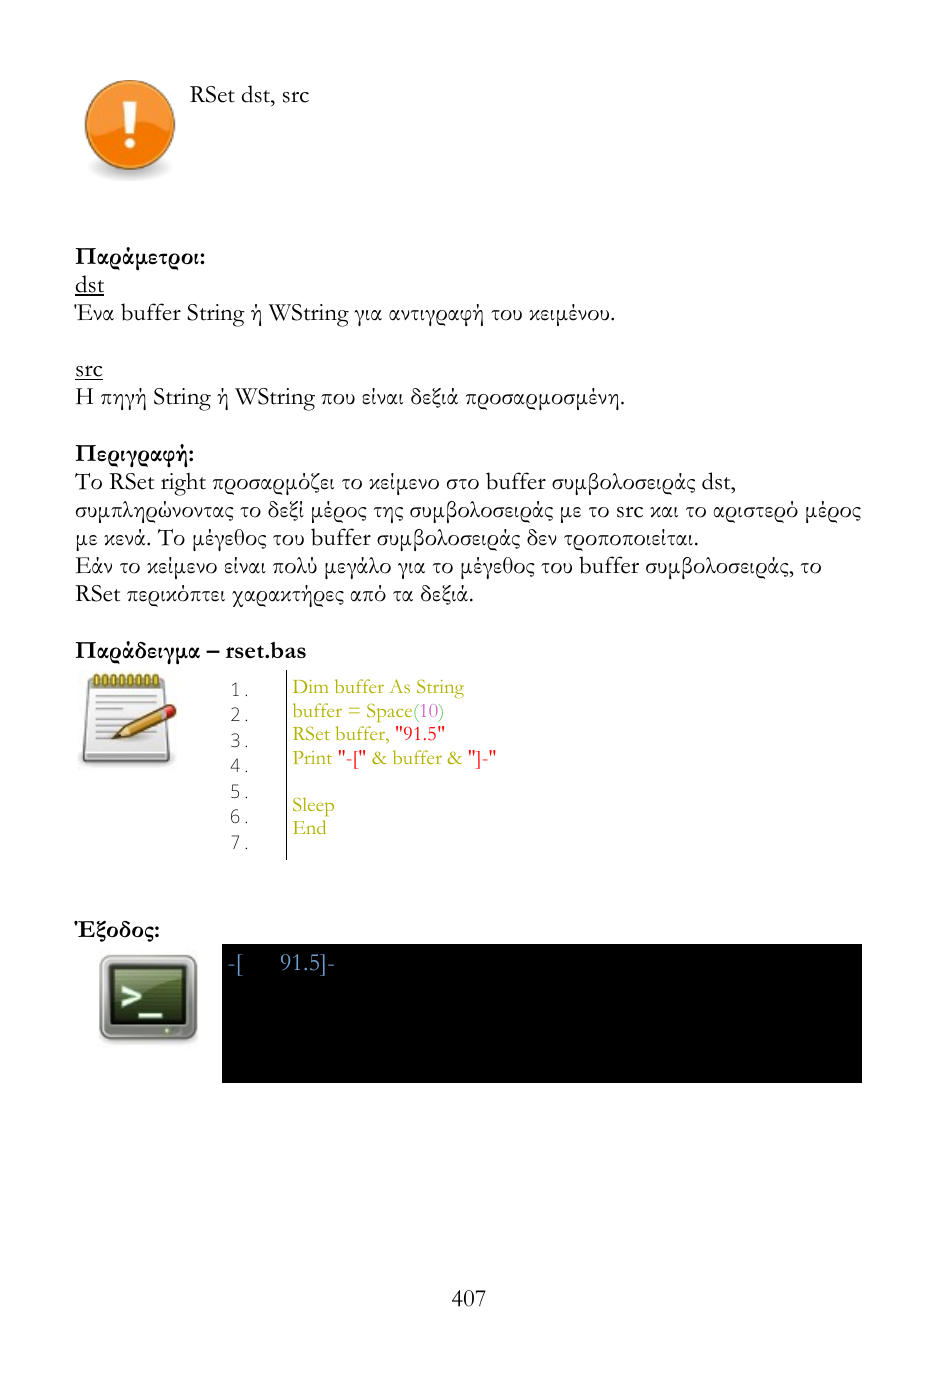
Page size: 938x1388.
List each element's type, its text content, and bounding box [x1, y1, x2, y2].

text src [75, 355, 862, 383]
text Εάν το κείμενο είναι πολύ μεγάλο για το μέγεθος του buffer συμβολοσειράς, το RSet περικόπτει χαρακτήρες από τα δεξιά. [75, 552, 862, 608]
text Περιγραφή: [75, 439, 862, 468]
table_header -[ 91.5]- [222, 944, 862, 1083]
text dst [75, 271, 862, 299]
table_header [186, 670, 286, 860]
table_header Dim buffer As String buffer = Space(10) RSet buffer, "91.5" Print "-[" & buffer & "]-" Sleep End [287, 670, 857, 860]
text Παράμετροι: [75, 243, 862, 271]
text Ένα buffer String ή WString για αντιγραφή του κειμένου. [75, 299, 862, 327]
picture [98, 949, 199, 1050]
text Έξοδος: [75, 915, 862, 943]
table_header [75, 665, 180, 887]
text Το RSet right προσαρμόζει το κείμενο στο buffer συμβολοσειράς dst, συμπληρώνοντας το δεξί μέρος της συμβολοσειράς με το src και το αριστερό μέρος με κενά. Το μέγεθος του buffer συμβολοσειράς δεν τροποποιείται. [75, 468, 862, 552]
picture [77, 670, 178, 771]
table_header [75, 944, 222, 1083]
table_header [180, 665, 863, 887]
picture [79, 80, 180, 181]
table_header [75, 75, 183, 214]
text Παράδειγμα – rset.bas [75, 636, 862, 664]
text Η πηγή String ή WString που είναι δεξιά προσαρμοσμένη. [75, 383, 862, 411]
table_header RSet dst, src [184, 75, 863, 214]
